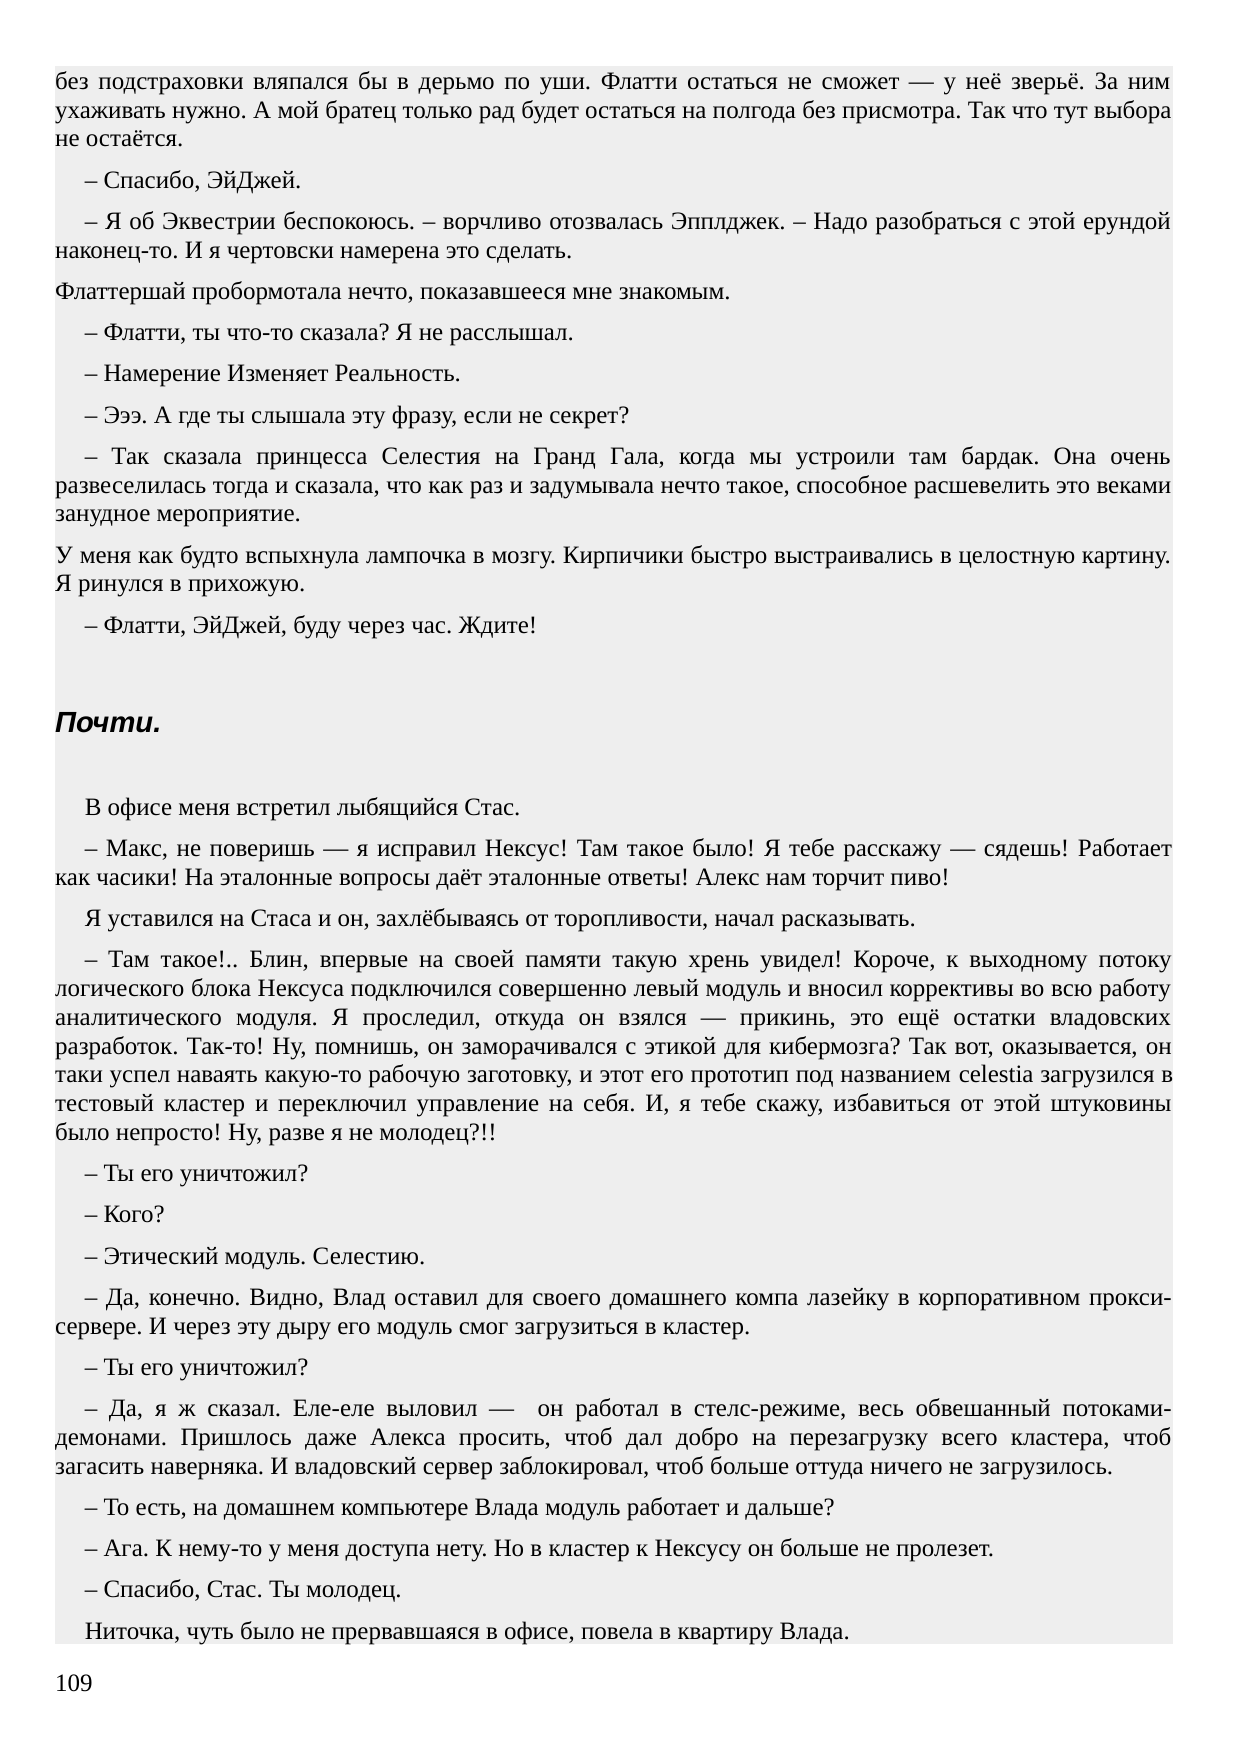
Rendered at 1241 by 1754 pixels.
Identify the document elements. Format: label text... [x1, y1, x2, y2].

text – Там такое!.. Блин, впервые на своей памяти такую хрень увидел! Короче, к выходному потоку логического блока Нексуса подключился совершенно левый модуль и вносил коррективы во всю работу аналитического модуля. Я проследил, откуда он взялся — прикинь, это ещё остатки владовских разработок. Так-то! Ну, помнишь, он заморачивался с этикой для кибермозга? Так вот, оказывается, он таки успел наваять какую-то рабочую заготовку, и этот его прототип под названием celestia загрузился в тестовый кластер и переключил управление на себя. И, я тебе скажу, избавиться от этой штуковины было непросто! Ну, разве я не молодец?!! [55, 944, 1173, 1146]
text – Намерение Изменяет Реальность. [55, 358, 1173, 387]
text – Кого? [55, 1199, 1173, 1228]
list У меня как будто вспыхнула лампочка в мозгу. Кирпичики быстро выстраивались в целостную картину. Я ринулся в прихожую. [55, 540, 1173, 597]
text – Флатти, ты что-то сказала? Я не расслышал. [55, 317, 1173, 346]
text – Спасибо, ЭйДжей. [55, 165, 1173, 193]
text – То есть, на домашнем компьютере Влада модуль работает и дальше? [55, 1492, 1173, 1521]
text – Флатти, ЭйДжей, буду через час. Ждите! [55, 610, 1173, 638]
text – Я об Эквестрии беспокоюсь. – ворчливо отозвалась Эпплджек. – Надо разобраться с этой ерундой наконец-то. И я чертовски намерена это сделать. [55, 206, 1173, 263]
text – Этический модуль. Селестию. [55, 1241, 1173, 1269]
text – Да, я ж сказал. Еле-еле выловил — он работал в стелс-режиме, весь обвешанный потоками-демонами. Пришлось даже Алекса просить, чтоб дал добро на перезагрузку всего кластера, чтоб загасить наверняка. И владовский сервер заблокировал, чтоб больше оттуда ничего не загрузилось. [55, 1393, 1173, 1479]
text – Ты его уничтожил? [55, 1158, 1173, 1187]
text – Да, конечно. Видно, Влад оставил для своего домашнего компа лазейку в корпоративном прокси-сервере. И через эту дыру его модуль смог загрузиться в кластер. [55, 1282, 1173, 1339]
list Флаттершай пробормотала нечто, показавшееся мне знакомым. [55, 276, 1173, 305]
text без подстраховки вляпался бы в дерьмо по уши. Флатти остаться не сможет — у неё зверьё. За ним ухаживать нужно. А мой братец только рад будет остаться на полгода без присмотра. Так что тут выбора не остаётся. [55, 66, 1173, 152]
text – Ага. К нему-то у меня доступа нету. Но в кластер к Нексусу он больше не пролезет. [55, 1533, 1173, 1562]
text Я уставился на Стаса и он, захлёбываясь от торопливости, начал расказывать. [55, 903, 1173, 932]
text – Спасибо, Стас. Ты молодец. [55, 1574, 1173, 1603]
text – Макс, не поверишь — я исправил Нексус! Там такое было! Я тебе расскажу — сядешь! Работает как часики! На эталонные вопросы даёт эталонные ответы! Алекс нам торчит пиво! [55, 833, 1173, 891]
text – Так сказала принцесса Селестия на Гранд Гала, когда мы устроили там бардак. Она очень развеселилась тогда и сказала, что как раз и задумывала нечто такое, способное расшевелить это веками занудное мероприятие. [55, 441, 1173, 527]
text – Ты его уничтожил? [55, 1352, 1173, 1381]
text Ниточка, чуть было не прервавшаяся в офисе, повела в квартиру Влада. [55, 1616, 1173, 1644]
text – Эээ. А где ты слышала эту фразу, если не секрет? [55, 400, 1173, 428]
subtitle Почти. [55, 705, 1173, 738]
text В офисе меня встретил лыбящийся Стас. [55, 792, 1173, 821]
